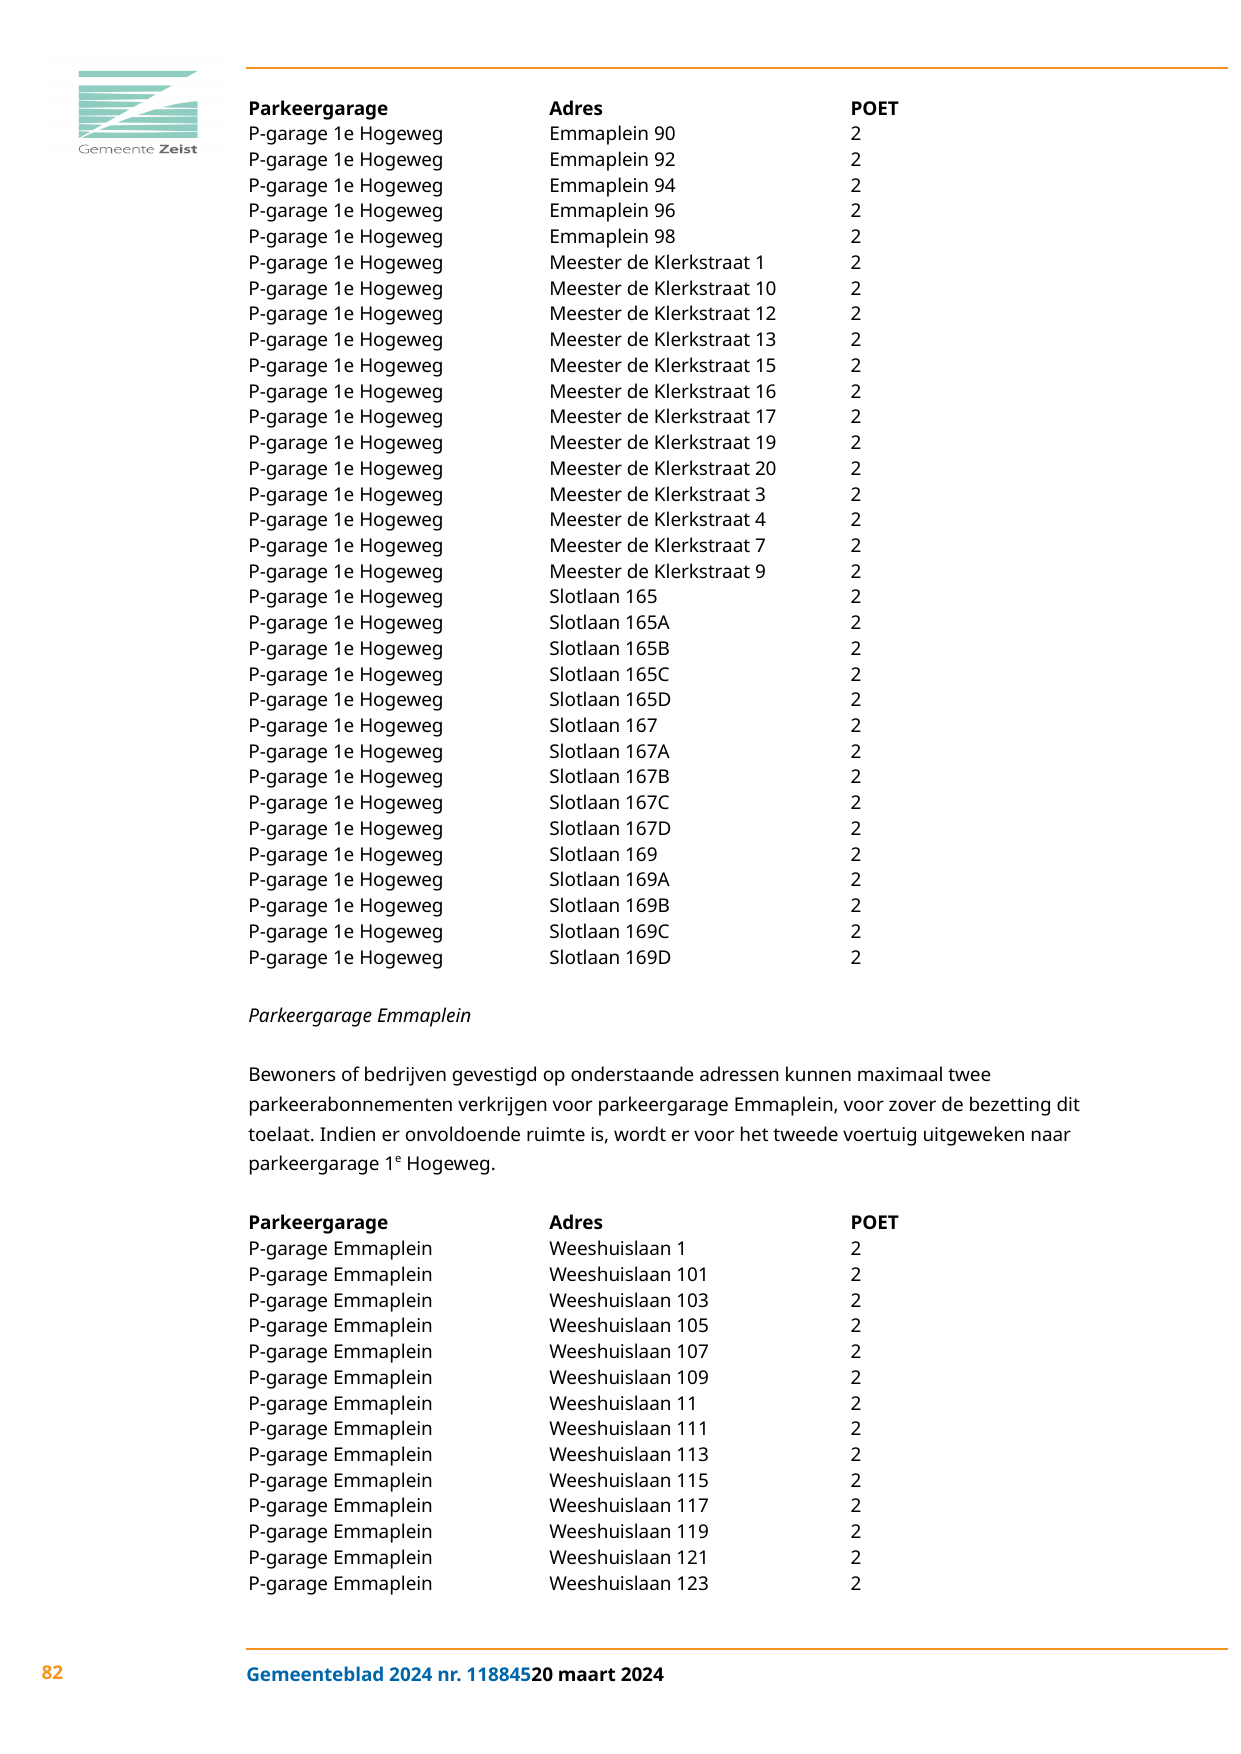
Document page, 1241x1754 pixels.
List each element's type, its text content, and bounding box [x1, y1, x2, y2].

table_cell 2 [850, 790, 1152, 815]
table_cell P-garage 1e Hogeweg [248, 944, 549, 969]
table_cell P-garage 1e Hogeweg [248, 301, 549, 326]
table_cell P-garage 1e Hogeweg [248, 918, 549, 944]
table_cell 2 [850, 1338, 1152, 1364]
table_cell Weeshuislaan 111 [549, 1415, 850, 1441]
table_cell 2 [850, 1518, 1152, 1544]
table_cell Emmaplein 98 [549, 224, 850, 249]
table_cell 2 [850, 429, 1152, 455]
table_cell Slotlaan 169D [549, 944, 850, 969]
table_cell P-garage 1e Hogeweg [248, 172, 549, 198]
table_cell Slotlaan 165 [549, 584, 850, 609]
table_cell 2 [850, 841, 1152, 867]
table_cell P-garage 1e Hogeweg [248, 481, 549, 506]
table_cell P-garage 1e Hogeweg [248, 841, 549, 867]
table_cell Weeshuislaan 11 [549, 1390, 850, 1415]
table_cell P-garage 1e Hogeweg [248, 146, 549, 172]
table_cell P-garage 1e Hogeweg [248, 378, 549, 403]
table_cell Meester de Klerkstraat 3 [549, 481, 850, 506]
table_cell P-garage 1e Hogeweg [248, 121, 549, 146]
table_cell 2 [850, 558, 1152, 584]
table_header Adres [549, 95, 850, 121]
table_cell 2 [850, 1544, 1152, 1570]
table_cell Meester de Klerkstraat 13 [549, 326, 850, 352]
table_cell P-garage Emmaplein [248, 1338, 549, 1364]
table_cell 2 [850, 1313, 1152, 1338]
table_cell Slotlaan 167D [549, 815, 850, 841]
table_cell Meester de Klerkstraat 10 [549, 275, 850, 301]
table_cell Meester de Klerkstraat 1 [549, 249, 850, 275]
table_cell Weeshuislaan 123 [549, 1570, 850, 1596]
table_header Parkeergarage [248, 1210, 549, 1235]
table_cell P-garage 1e Hogeweg [248, 738, 549, 764]
table_cell Weeshuislaan 101 [549, 1261, 850, 1287]
table_cell 2 [850, 455, 1152, 481]
table_cell P-garage 1e Hogeweg [248, 275, 549, 301]
table_cell 2 [850, 1415, 1152, 1441]
table_cell 2 [850, 1570, 1152, 1596]
table_cell 2 [850, 532, 1152, 558]
table_cell 2 [850, 918, 1152, 944]
table_cell P-garage 1e Hogeweg [248, 429, 549, 455]
table_cell 2 [850, 661, 1152, 687]
table_cell P-garage 1e Hogeweg [248, 224, 549, 249]
table_cell 2 [850, 352, 1152, 378]
table_cell P-garage 1e Hogeweg [248, 790, 549, 815]
table_cell P-garage 1e Hogeweg [248, 609, 549, 635]
table_cell 2 [850, 1364, 1152, 1390]
table_cell 2 [850, 481, 1152, 506]
table_cell 2 [850, 378, 1152, 403]
table_cell 2 [850, 893, 1152, 918]
table_cell 2 [850, 249, 1152, 275]
table_cell Weeshuislaan 121 [549, 1544, 850, 1570]
table_header Adres [549, 1210, 850, 1235]
table_cell Emmaplein 94 [549, 172, 850, 198]
table_cell P-garage 1e Hogeweg [248, 815, 549, 841]
table_cell P-garage 1e Hogeweg [248, 532, 549, 558]
table_cell Weeshuislaan 107 [549, 1338, 850, 1364]
table_cell 2 [850, 944, 1152, 969]
table_cell Slotlaan 165C [549, 661, 850, 687]
table_cell P-garage Emmaplein [248, 1390, 549, 1415]
table_cell Slotlaan 169A [549, 867, 850, 892]
table_cell 2 [850, 1467, 1152, 1493]
table_cell Slotlaan 167B [549, 764, 850, 789]
table_cell Emmaplein 96 [549, 198, 850, 223]
table_cell Weeshuislaan 119 [549, 1518, 850, 1544]
table_cell Meester de Klerkstraat 12 [549, 301, 850, 326]
table_cell P-garage 1e Hogeweg [248, 867, 549, 892]
table_cell Weeshuislaan 109 [549, 1364, 850, 1390]
table_cell Slotlaan 167 [549, 712, 850, 738]
table_cell P-garage 1e Hogeweg [248, 558, 549, 584]
table_cell 2 [850, 1287, 1152, 1312]
table_cell Slotlaan 169C [549, 918, 850, 944]
table_cell Meester de Klerkstraat 19 [549, 429, 850, 455]
table_cell Weeshuislaan 115 [549, 1467, 850, 1493]
table_cell 2 [850, 301, 1152, 326]
table_cell Slotlaan 167C [549, 790, 850, 815]
table_cell P-garage 1e Hogeweg [248, 661, 549, 687]
picture [41, 47, 231, 172]
table_header Parkeergarage [248, 95, 549, 121]
table_cell 2 [850, 1493, 1152, 1518]
table_cell 2 [850, 275, 1152, 301]
table_cell Meester de Klerkstraat 17 [549, 404, 850, 429]
table_cell P-garage 1e Hogeweg [248, 249, 549, 275]
table_cell P-garage Emmaplein [248, 1441, 549, 1467]
table_cell Weeshuislaan 113 [549, 1441, 850, 1467]
table_cell P-garage Emmaplein [248, 1235, 549, 1261]
table_cell 2 [850, 1261, 1152, 1287]
table_cell Slotlaan 165B [549, 635, 850, 661]
table_cell P-garage Emmaplein [248, 1415, 549, 1441]
table_cell 2 [850, 815, 1152, 841]
table_cell P-garage Emmaplein [248, 1261, 549, 1287]
table_header POET [850, 95, 1152, 121]
table_cell P-garage 1e Hogeweg [248, 455, 549, 481]
table_cell Meester de Klerkstraat 15 [549, 352, 850, 378]
table_cell P-garage 1e Hogeweg [248, 712, 549, 738]
table_cell P-garage 1e Hogeweg [248, 893, 549, 918]
table_cell P-garage 1e Hogeweg [248, 404, 549, 429]
table_cell Meester de Klerkstraat 20 [549, 455, 850, 481]
table_cell Weeshuislaan 103 [549, 1287, 850, 1312]
table_cell Weeshuislaan 117 [549, 1493, 850, 1518]
table_cell P-garage 1e Hogeweg [248, 326, 549, 352]
table_cell 2 [850, 146, 1152, 172]
table_cell Weeshuislaan 105 [549, 1313, 850, 1338]
table_cell 2 [850, 172, 1152, 198]
table_cell Slotlaan 169 [549, 841, 850, 867]
table_cell 2 [850, 712, 1152, 738]
table_cell P-garage 1e Hogeweg [248, 584, 549, 609]
table_cell Meester de Klerkstraat 4 [549, 506, 850, 532]
table_cell 2 [850, 404, 1152, 429]
table_cell Slotlaan 167A [549, 738, 850, 764]
table_cell 2 [850, 738, 1152, 764]
table_cell 2 [850, 867, 1152, 892]
table_cell 2 [850, 121, 1152, 146]
table_header POET [850, 1210, 1152, 1235]
table_cell 2 [850, 635, 1152, 661]
table_cell 2 [850, 1441, 1152, 1467]
table_cell P-garage 1e Hogeweg [248, 198, 549, 223]
table_cell Meester de Klerkstraat 9 [549, 558, 850, 584]
table_cell P-garage Emmaplein [248, 1518, 549, 1544]
text Parkeergarage Emmaplein [248, 1002, 1152, 1028]
table_cell 2 [850, 224, 1152, 249]
table_cell 2 [850, 584, 1152, 609]
table_cell 2 [850, 764, 1152, 789]
table_cell Meester de Klerkstraat 16 [549, 378, 850, 403]
table_cell Weeshuislaan 1 [549, 1235, 850, 1261]
table_cell 2 [850, 1235, 1152, 1261]
table_cell 2 [850, 609, 1152, 635]
table_cell P-garage Emmaplein [248, 1364, 549, 1390]
table_cell P-garage Emmaplein [248, 1467, 549, 1493]
table_cell P-garage Emmaplein [248, 1313, 549, 1338]
table_cell 2 [850, 687, 1152, 712]
table_cell P-garage Emmaplein [248, 1544, 549, 1570]
table_cell P-garage Emmaplein [248, 1287, 549, 1312]
table_cell P-garage 1e Hogeweg [248, 506, 549, 532]
table_cell Slotlaan 165A [549, 609, 850, 635]
table_cell P-garage Emmaplein [248, 1570, 549, 1596]
table_cell 2 [850, 326, 1152, 352]
table_cell Slotlaan 169B [549, 893, 850, 918]
table_cell P-garage 1e Hogeweg [248, 352, 549, 378]
table_cell 2 [850, 198, 1152, 223]
table_cell 2 [850, 506, 1152, 532]
table_cell P-garage 1e Hogeweg [248, 764, 549, 789]
table_cell Slotlaan 165D [549, 687, 850, 712]
table_cell P-garage 1e Hogeweg [248, 635, 549, 661]
table_cell P-garage 1e Hogeweg [248, 687, 549, 712]
table_cell Meester de Klerkstraat 7 [549, 532, 850, 558]
table_cell Emmaplein 92 [549, 146, 850, 172]
text Bewoners of bedrijven gevestigd op onderstaande adressen kunnen maximaal twee parkeerabonnementen verkrijgen voor parkeergarage Emmaplein, voor zover de bezetting dit toelaat. Indien er onvoldoende ruimte is, wordt er voor het tweede voertuig uitgeweken naar parkeergarage 1e Hogeweg. [248, 1062, 1152, 1176]
table_cell 2 [850, 1390, 1152, 1415]
table_cell P-garage Emmaplein [248, 1493, 549, 1518]
table_cell Emmaplein 90 [549, 121, 850, 146]
